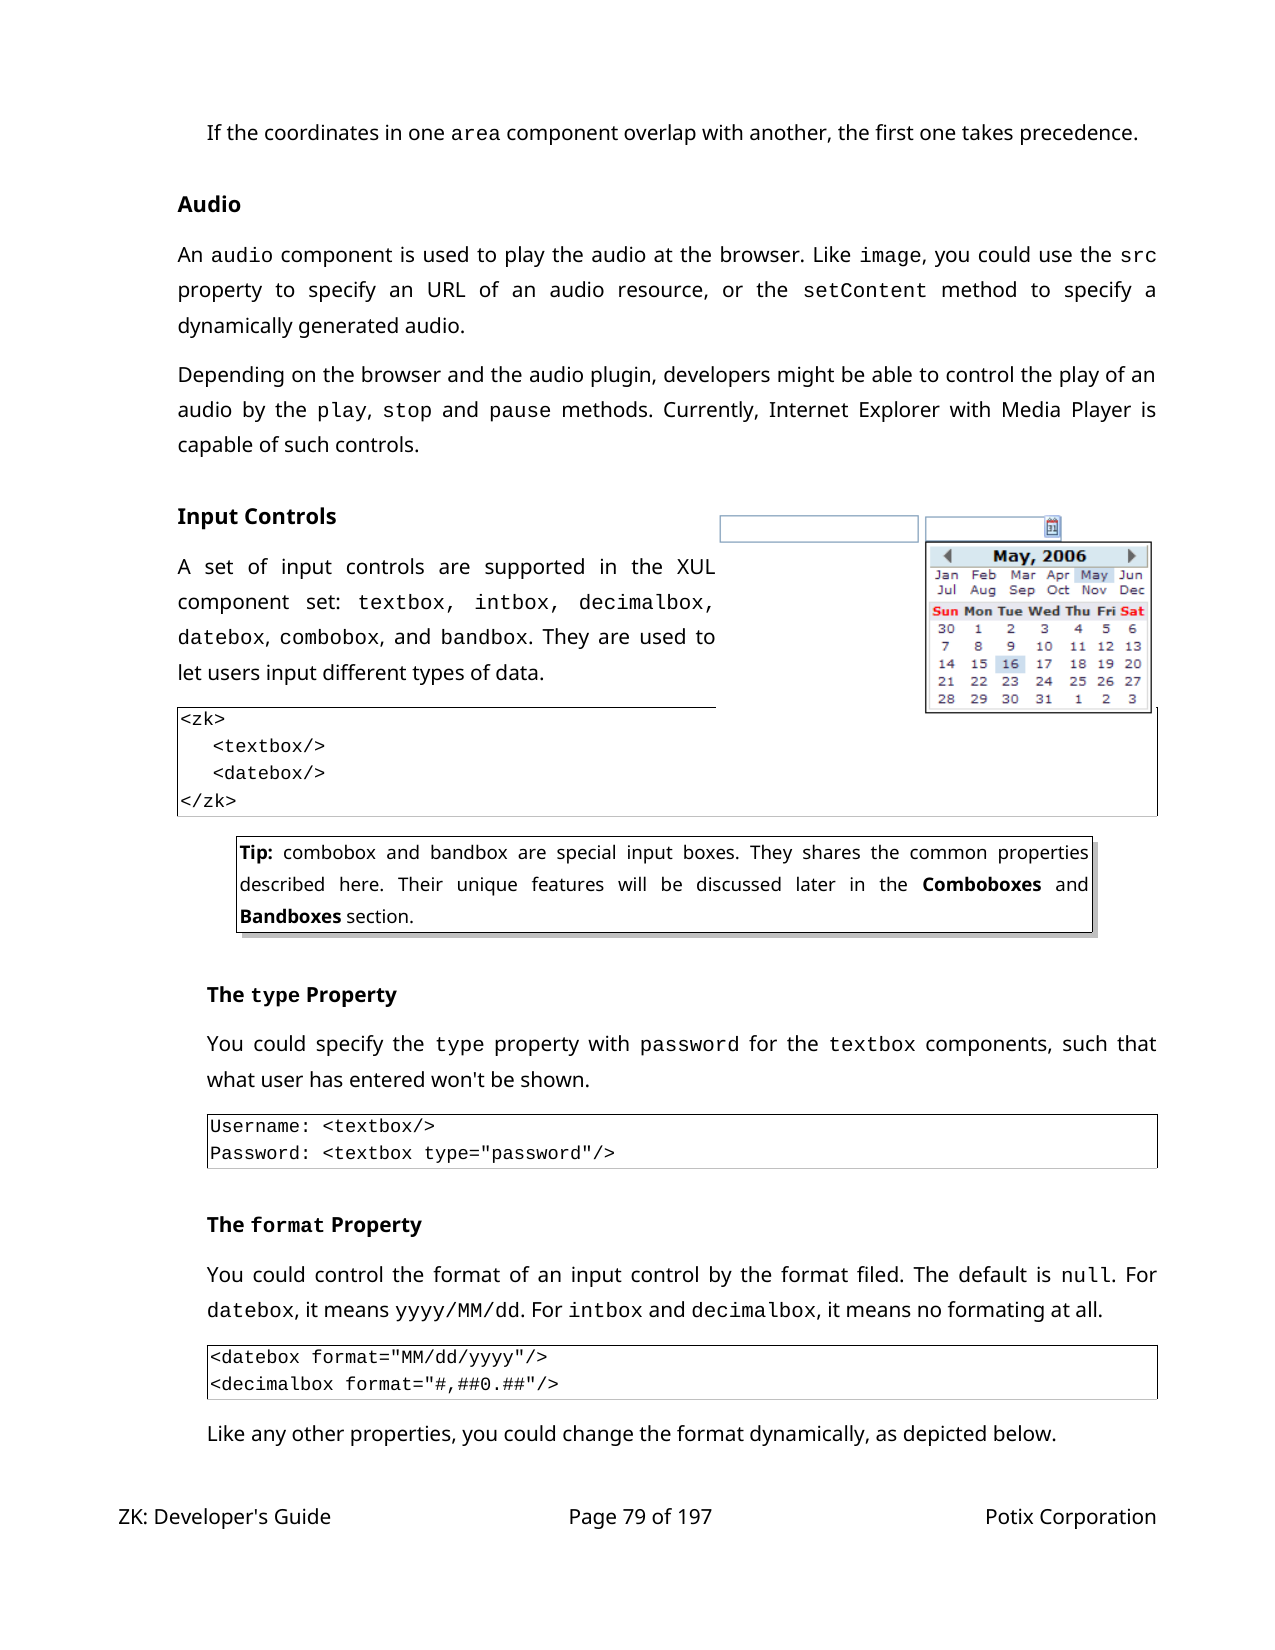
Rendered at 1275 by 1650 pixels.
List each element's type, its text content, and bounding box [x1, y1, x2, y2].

picture [716, 509, 1157, 716]
text <textbox/> [178, 734, 1157, 758]
subtitle Input Controls [177, 501, 1157, 531]
text Password: <textbox type="password"/> [208, 1141, 1157, 1168]
text Depending on the browser and the audio plugin, developers might be able to control the play of an audio by the play, stop and pause methods. Currently, Internet Explorer with Media Player is capable of such controls. [177, 360, 1157, 459]
text An audio component is used to play the audio at the browser. Like image, you could use the src property to specify an URL of an audio resource, or the setContent method to specify a dynamically generated audio. [177, 240, 1157, 339]
text Like any other properties, you could change the format dynamically, as depicted below. [207, 1419, 1157, 1448]
text You could specify the type property with password for the textbox components, such that what user has entered won't be shown. [207, 1029, 1157, 1093]
text If the coordinates in one area component overlap with another, the first one takes precedence. [207, 118, 1157, 147]
text <datebox/> [178, 761, 1157, 786]
subtitle The type Property [207, 980, 1157, 1009]
text <decimalbox format="#,##0.##"/> [208, 1372, 1157, 1399]
text A set of input controls are supported in the XUL component set: textbox, intbox, decimalbox, datebox, combobox, and bandbox. They are used to let users input different types of data. [177, 552, 716, 686]
text <datebox format="MM/dd/yyyy"/> [208, 1346, 1157, 1369]
text Tip: combobox and bandbox are special input boxes. They shares the common properties described here. Their unique features will be discussed later in the Comboboxes and Bandboxes section. [237, 837, 1092, 932]
text </zk> [178, 788, 1157, 816]
text Username: <textbox/> [208, 1115, 1157, 1138]
text <zk> [178, 708, 1157, 731]
text You could control the format of an input control by the format filed. The default is null. For datebox, it means yyyy/MM/dd. For intbox and decimalbox, it means no formating at all. [207, 1260, 1157, 1324]
subtitle The format Property [207, 1211, 1157, 1239]
subtitle Audio [177, 189, 1157, 219]
